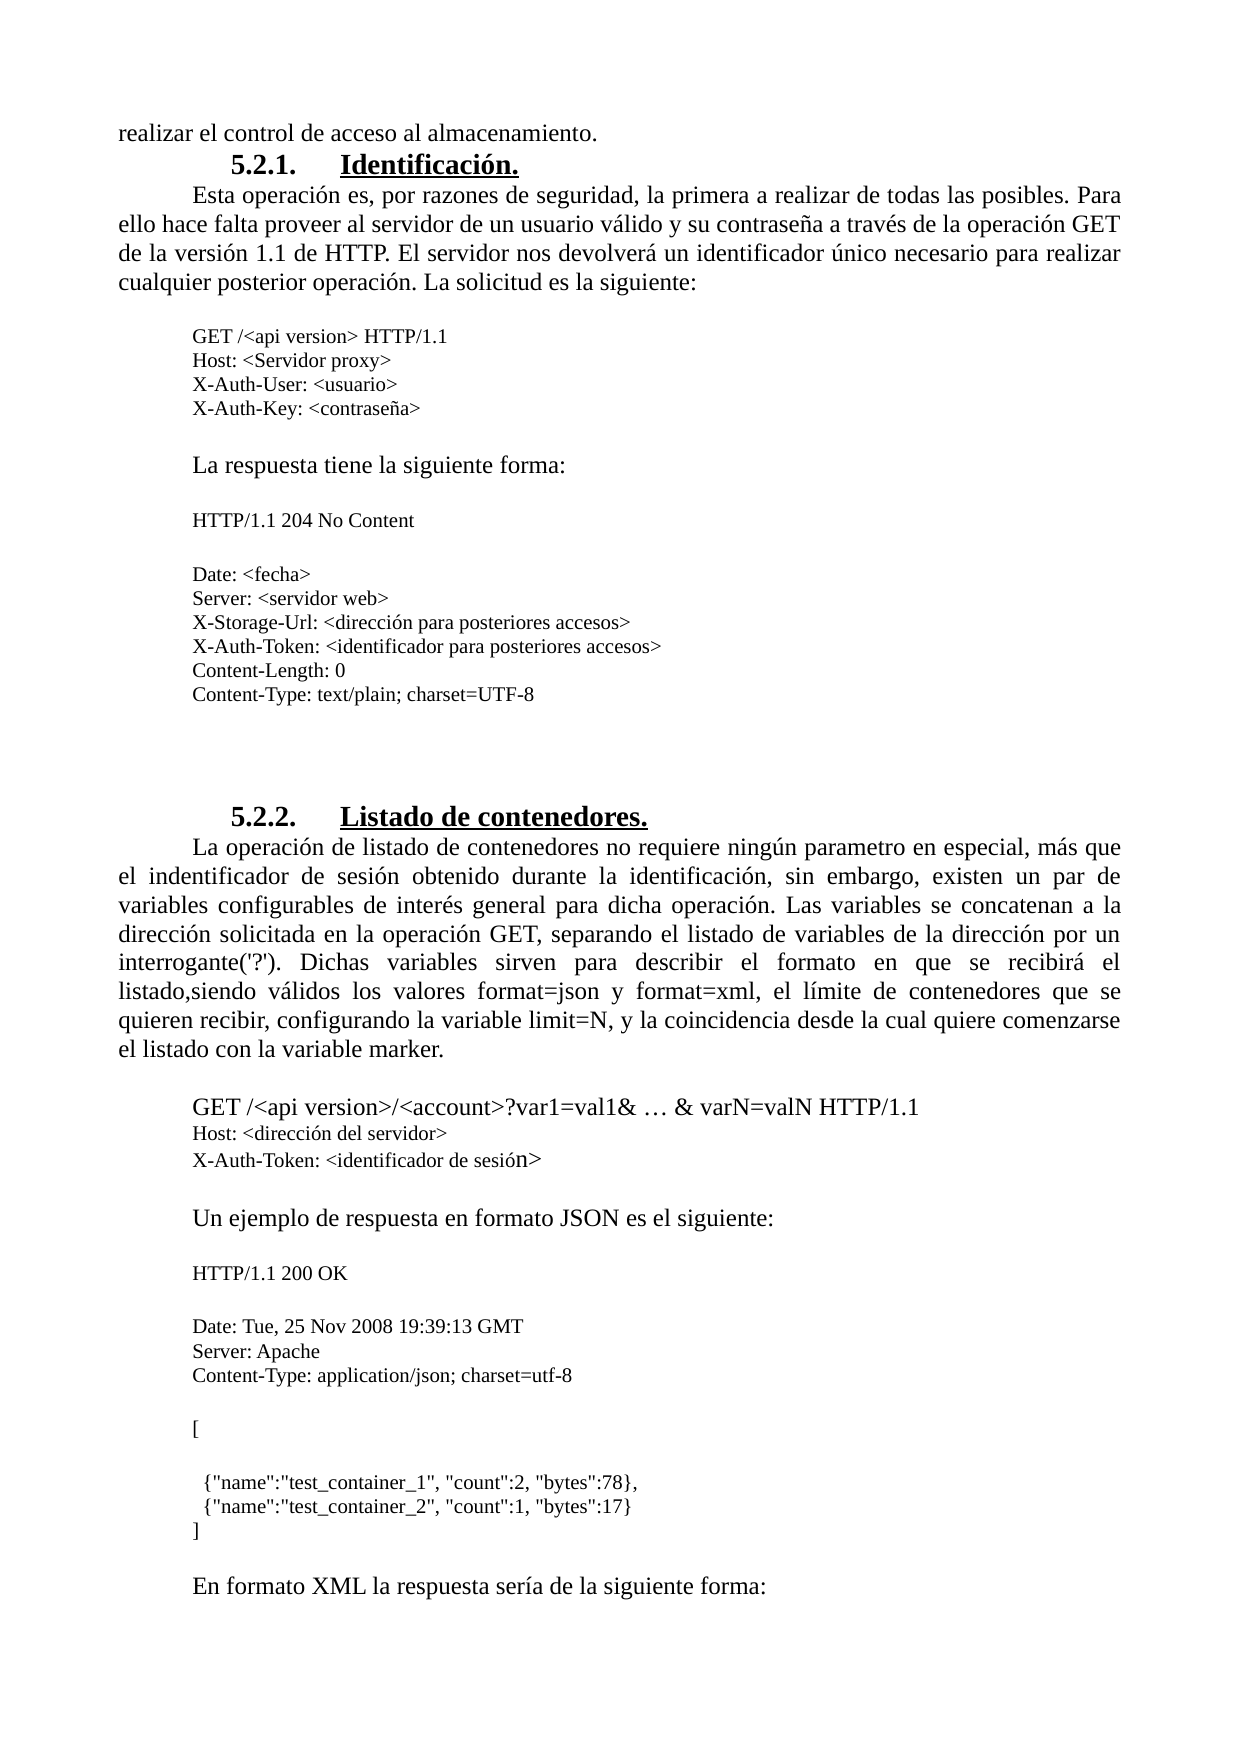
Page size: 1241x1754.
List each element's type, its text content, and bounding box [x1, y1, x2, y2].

text X-Auth-Token: <identificador para posteriores accesos> [118, 634, 1122, 658]
text Content-Length: 0 [118, 658, 1122, 682]
text Content-Type: application/json; charset=utf-8 [118, 1363, 1122, 1387]
text [ [118, 1416, 1122, 1440]
text GET /<api version>/<account>?var1=val1& … & varN=valN HTTP/1.1 [118, 1092, 1122, 1120]
text HTTP/1.1 204 No Content [118, 508, 1122, 532]
text La respuesta tiene la siguiente forma: [118, 450, 1122, 479]
text En formato XML la respuesta sería de la siguiente forma: [118, 1571, 1122, 1600]
text Date: <fecha> [118, 562, 1122, 586]
text Date: Tue, 25 Nov 2008 19:39:13 GMT [118, 1314, 1122, 1338]
text Server: <servidor web> [118, 586, 1122, 610]
text X-Auth-User: <usuario> [118, 372, 1122, 396]
text Esta operación es, por razones de seguridad, la primera a realizar de todas las posibles. Para ello hace falta proveer al servidor de un usuario válido y su contraseña a través de la operación GET de la versión 1.1 de HTTP. El servidor nos devolverá un identificador único necesario para realizar cualquier posterior operación. La solicitud es la siguiente: [118, 180, 1122, 295]
text {"name":"test_container_2", "count":1, "bytes":17} [118, 1494, 1122, 1518]
text Host: <Servidor proxy> [118, 348, 1122, 372]
list Listado de contenedores. [231, 799, 1122, 832]
text {"name":"test_container_1", "count":2, "bytes":78}, [118, 1470, 1122, 1494]
text Un ejemplo de respuesta en formato JSON es el siguiente: [118, 1203, 1122, 1231]
list Identificación. [231, 147, 1122, 180]
text Server: Apache [118, 1338, 1122, 1363]
text GET /<api version> HTTP/1.1 [118, 324, 1122, 348]
text realizar el control de acceso al almacenamiento. [118, 118, 1122, 147]
text ] [118, 1518, 1122, 1542]
text HTTP/1.1 200 OK [118, 1261, 1122, 1285]
text Content-Type: text/plain; charset=UTF-8 [118, 682, 1122, 706]
text La operación de listado de contenedores no requiere ningún parametro en especial, más que el indentificador de sesión obtenido durante la identificación, sin embargo, existen un par de variables configurables de interés general para dicha operación. Las variables se concatenan a la dirección solicitada en la operación GET, separando el listado de variables de la dirección por un interrogante('?'). Dichas variables sirven para describir el formato en que se recibirá el listado,siendo válidos los valores format=json y format=xml, el límite de contenedores que se quieren recibir, configurando la variable limit=N, y la coincidencia desde la cual quiere comenzarse el listado con la variable marker. [118, 832, 1122, 1062]
text X-Storage-Url: <dirección para posteriores accesos> [118, 610, 1122, 634]
text X-Auth-Token: <identificador de sesión> [118, 1144, 1122, 1173]
text X-Auth-Key: <contraseña> [118, 396, 1122, 420]
text Host: <dirección del servidor> [118, 1120, 1122, 1144]
